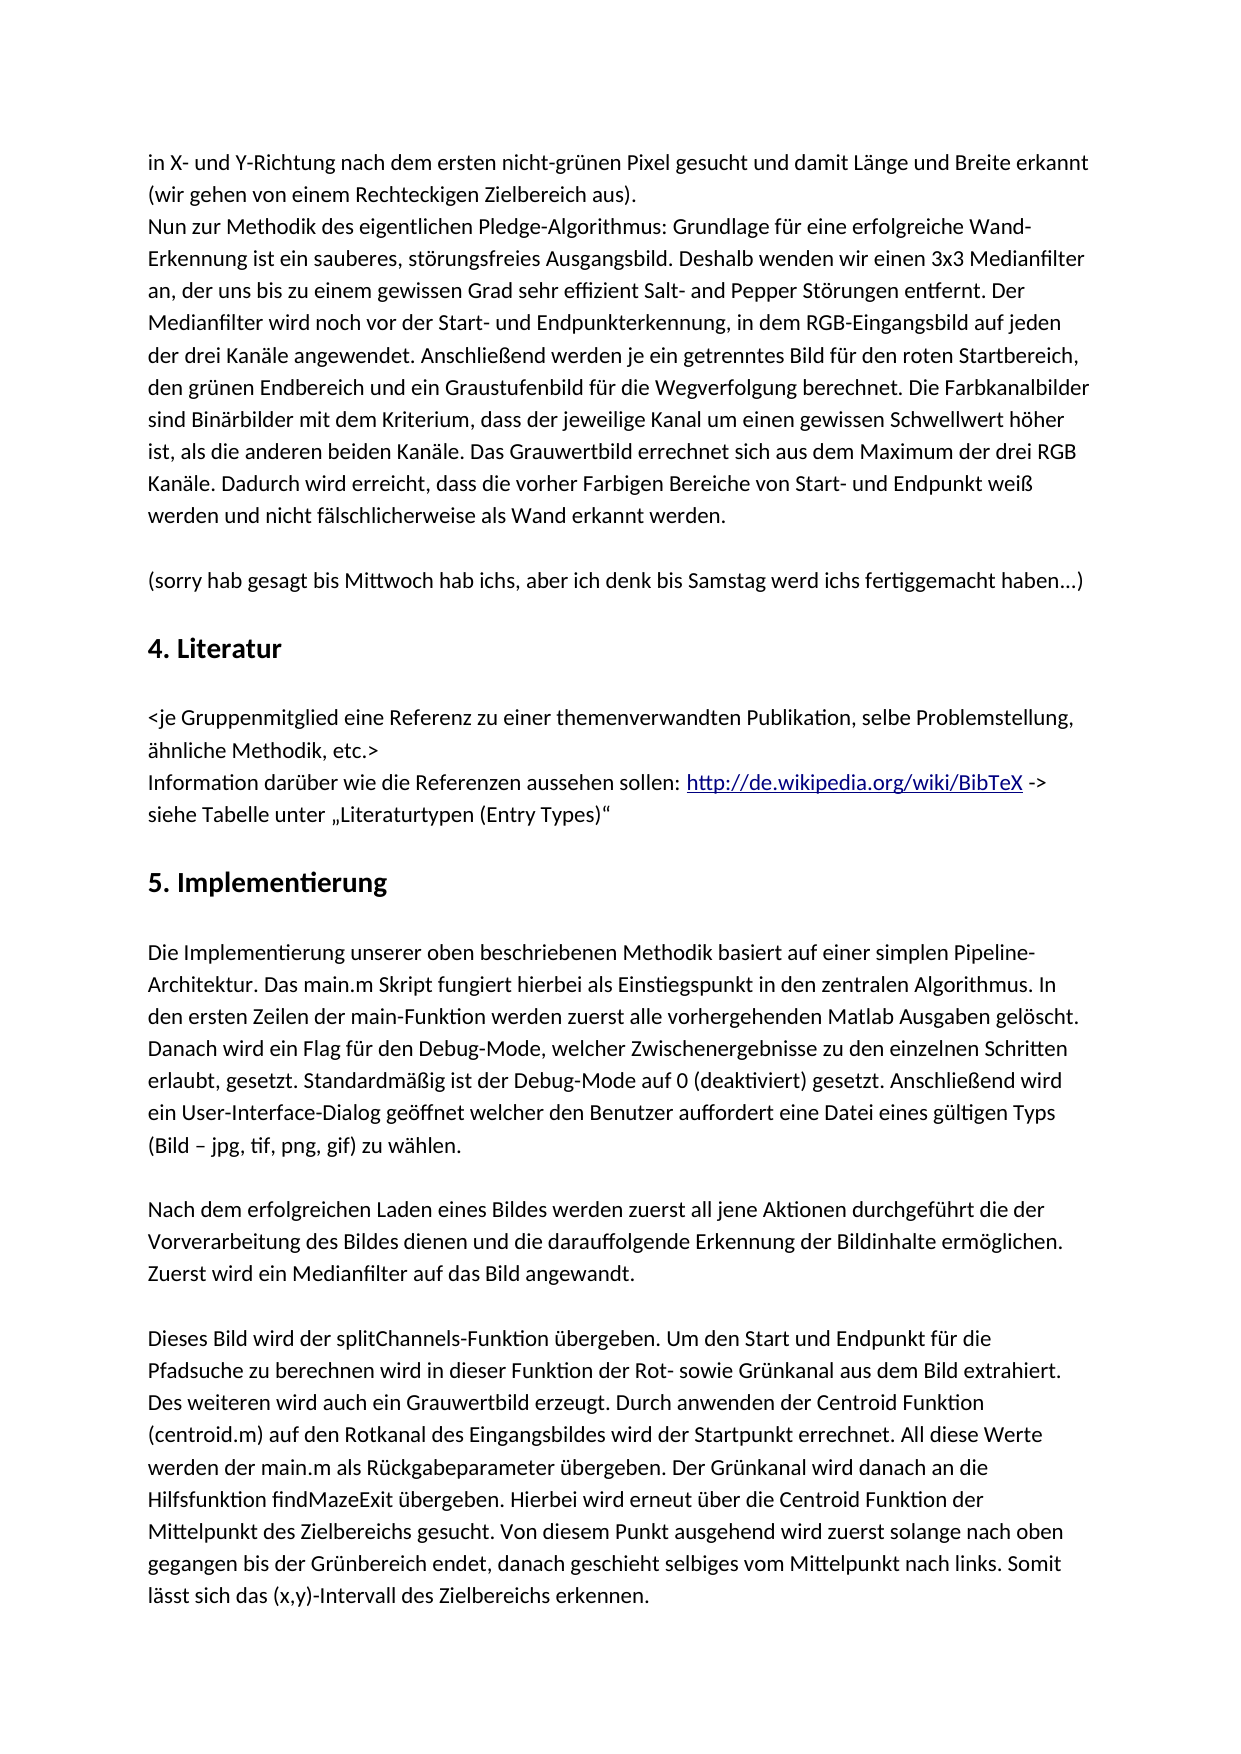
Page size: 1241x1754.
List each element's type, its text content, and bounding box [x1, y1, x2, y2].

text Nun zur Methodik des eigentlichen Pledge-Algorithmus: Grundlage für eine erfolgreiche Wand-Erkennung ist ein sauberes, störungsfreies Ausgangsbild. Deshalb wenden wir einen 3x3 Medianfilter an, der uns bis zu einem gewissen Grad sehr effizient Salt- and Pepper Störungen entfernt. Der Medianfilter wird noch vor der Start- und Endpunkterkennung, in dem RGB-Eingangsbild auf jeden der drei Kanäle angewendet. Anschließend werden je ein getrenntes Bild für den roten Startbereich, den grünen Endbereich und ein Graustufenbild für die Wegverfolgung berechnet. Die Farbkanalbilder sind Binärbilder mit dem Kriterium, dass der jeweilige Kanal um einen gewissen Schwellwert höher ist, als die anderen beiden Kanäle. Das Grauwertbild errechnet sich aus dem Maximum der drei RGB Kanäle. Dadurch wird erreicht, dass die vorher Farbigen Bereiche von Start- und Endpunkt weiß werden und nicht fälschlicherweise als Wand erkannt werden. [148, 212, 1093, 530]
text 5. Implementierung [148, 864, 1093, 900]
text Dieses Bild wird der splitChannels-Funktion übergeben. Um den Start und Endpunkt für die Pfadsuche zu berechnen wird in dieser Funktion der Rot- sowie Grünkanal aus dem Bild extrahiert. Des weiteren wird auch ein Grauwertbild erzeugt. Durch anwenden der Centroid Funktion (centroid.m) auf den Rotkanal des Eingangsbildes wird der Startpunkt errechnet. All diese Werte werden der main.m als Rückgabeparameter übergeben. Der Grünkanal wird danach an die Hilfsfunktion findMazeExit übergeben. Hierbei wird erneut über die Centroid Funktion der Mittelpunkt des Zielbereichs gesucht. Von diesem Punkt ausgehend wird zuerst solange nach oben gegangen bis der Grünbereich endet, danach geschieht selbiges vom Mittelpunkt nach links. Somit lässt sich das (x,y)-Intervall des Zielbereichs erkennen. [148, 1324, 1093, 1609]
text Information darüber wie die Referenzen aussehen sollen: http://de.wikipedia.org/wiki/BibTeX -> siehe Tabelle unter „Literaturtypen (Entry Types)“ [148, 768, 1093, 828]
text Die Implementierung unserer oben beschriebenen Methodik basiert auf einer simplen Pipeline-Architektur. Das main.m Skript fungiert hierbei als Einstiegspunkt in den zentralen Algorithmus. In den ersten Zeilen der main-Funktion werden zuerst alle vorhergehenden Matlab Ausgaben gelöscht. Danach wird ein Flag für den Debug-Mode, welcher Zwischenergebnisse zu den einzelnen Schritten erlaubt, gesetzt. Standardmäßig ist der Debug-Mode auf 0 (deaktiviert) gesetzt. Anschließend wird ein User-Interface-Dialog geöffnet welcher den Benutzer auffordert eine Datei eines gültigen Typs (Bild – jpg, tif, png, gif) zu wählen. [148, 905, 1093, 1159]
text in X- und Y-Richtung nach dem ersten nicht-grünen Pixel gesucht und damit Länge und Breite erkannt (wir gehen von einem Rechteckigen Zielbereich aus). [148, 148, 1093, 208]
text 4. Literatur [148, 630, 1093, 666]
text Nach dem erfolgreichen Laden eines Bildes werden zuerst all jene Aktionen durchgeführt die der Vorverarbeitung des Bildes dienen und die darauffolgende Erkennung der Bildinhalte ermöglichen. Zuerst wird ein Medianfilter auf das Bild angewandt. [148, 1195, 1093, 1287]
text <je Gruppenmitglied eine Referenz zu einer themenverwandten Publikation, selbe Problemstellung, ähnliche Methodik, etc.> [148, 703, 1093, 764]
text (sorry hab gesagt bis Mittwoch hab ichs, aber ich denk bis Samstag werd ichs fertiggemacht haben...) [148, 566, 1093, 594]
